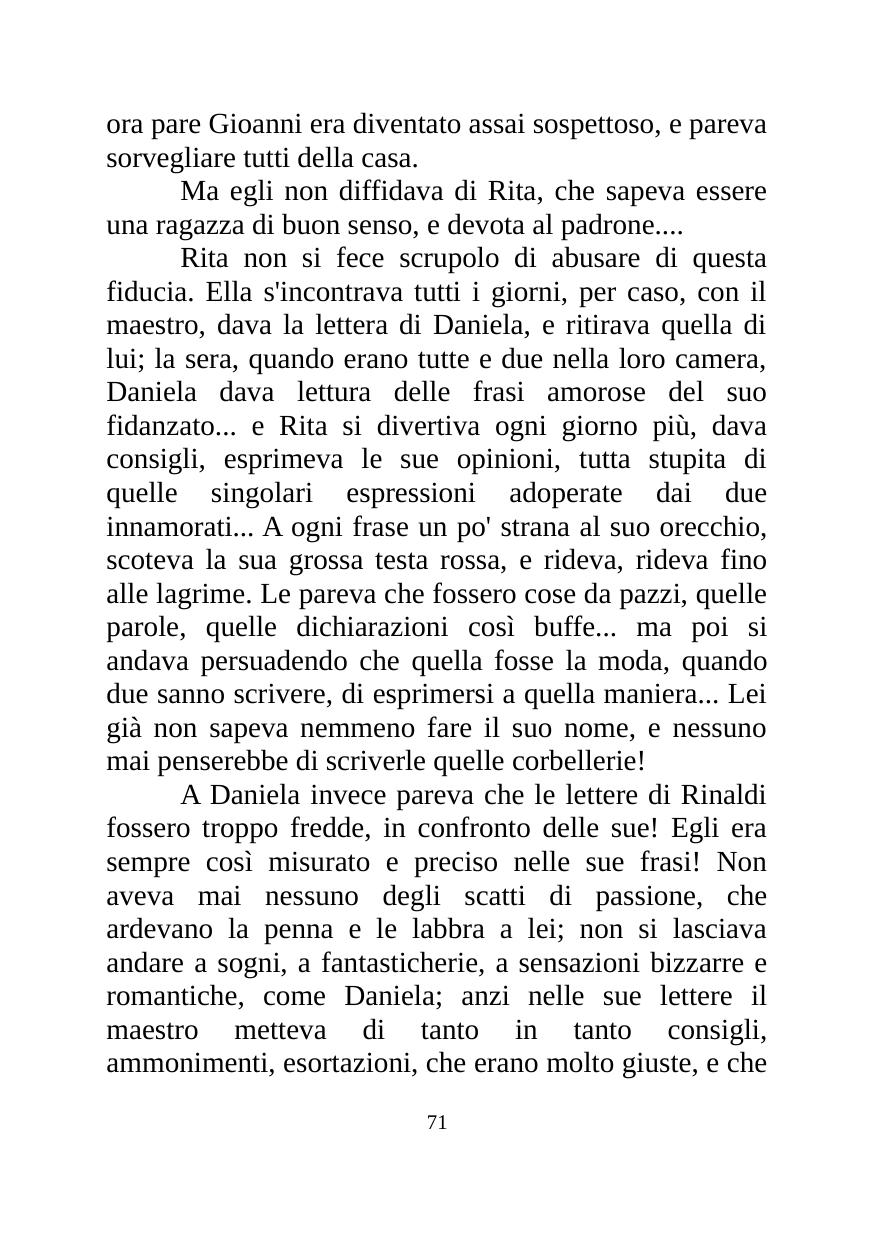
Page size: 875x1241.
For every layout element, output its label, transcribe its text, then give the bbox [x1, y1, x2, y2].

text ora pare Gioanni era diventato assai sospettoso, e pareva sorvegliare tutti della casa. [106, 106, 768, 173]
text Rita non si fece scrupolo di abusare di questa fiducia. Ella s'incontrava tutti i giorni, per caso, con il maestro, dava la lettera di Daniela, e ritirava quella di lui; la sera, quando erano tutte e due nella loro camera, Daniela dava lettura delle frasi amorose del suo fidanzato... e Rita si divertiva ogni giorno più, dava consigli, esprimeva le sue opinioni, tutta stupita di quelle singolari espressioni adoperate dai due innamorati... A ogni frase un po' strana al suo orecchio, scoteva la sua grossa testa rossa, e rideva, rideva fino alle lagrime. Le pareva che fossero cose da pazzi, quelle parole, quelle dichiarazioni così buffe... ma poi si andava persuadendo che quella fosse la moda, quando due sanno scrivere, di esprimersi a quella maniera... Lei già non sapeva nemmeno fare il suo nome, e nessuno mai penserebbe di scriverle quelle corbellerie! [106, 240, 768, 777]
text A Daniela invece pareva che le lettere di Rinaldi fossero troppo fredde, in confronto delle sue! Egli era sempre così misurato e preciso nelle sue frasi! Non aveva mai nessuno degli scatti di passione, che ardevano la penna e le labbra a lei; non si lasciava andare a sogni, a fantasticherie, a sensazioni bizzarre e romantiche, come Daniela; anzi nelle sue lettere il maestro metteva di tanto in tanto consigli, ammonimenti, esortazioni, che erano molto giuste, e che [106, 777, 768, 1079]
text Ma egli non diffidava di Rita, che sapeva essere una ragazza di buon senso, e devota al padrone.... [106, 173, 768, 240]
